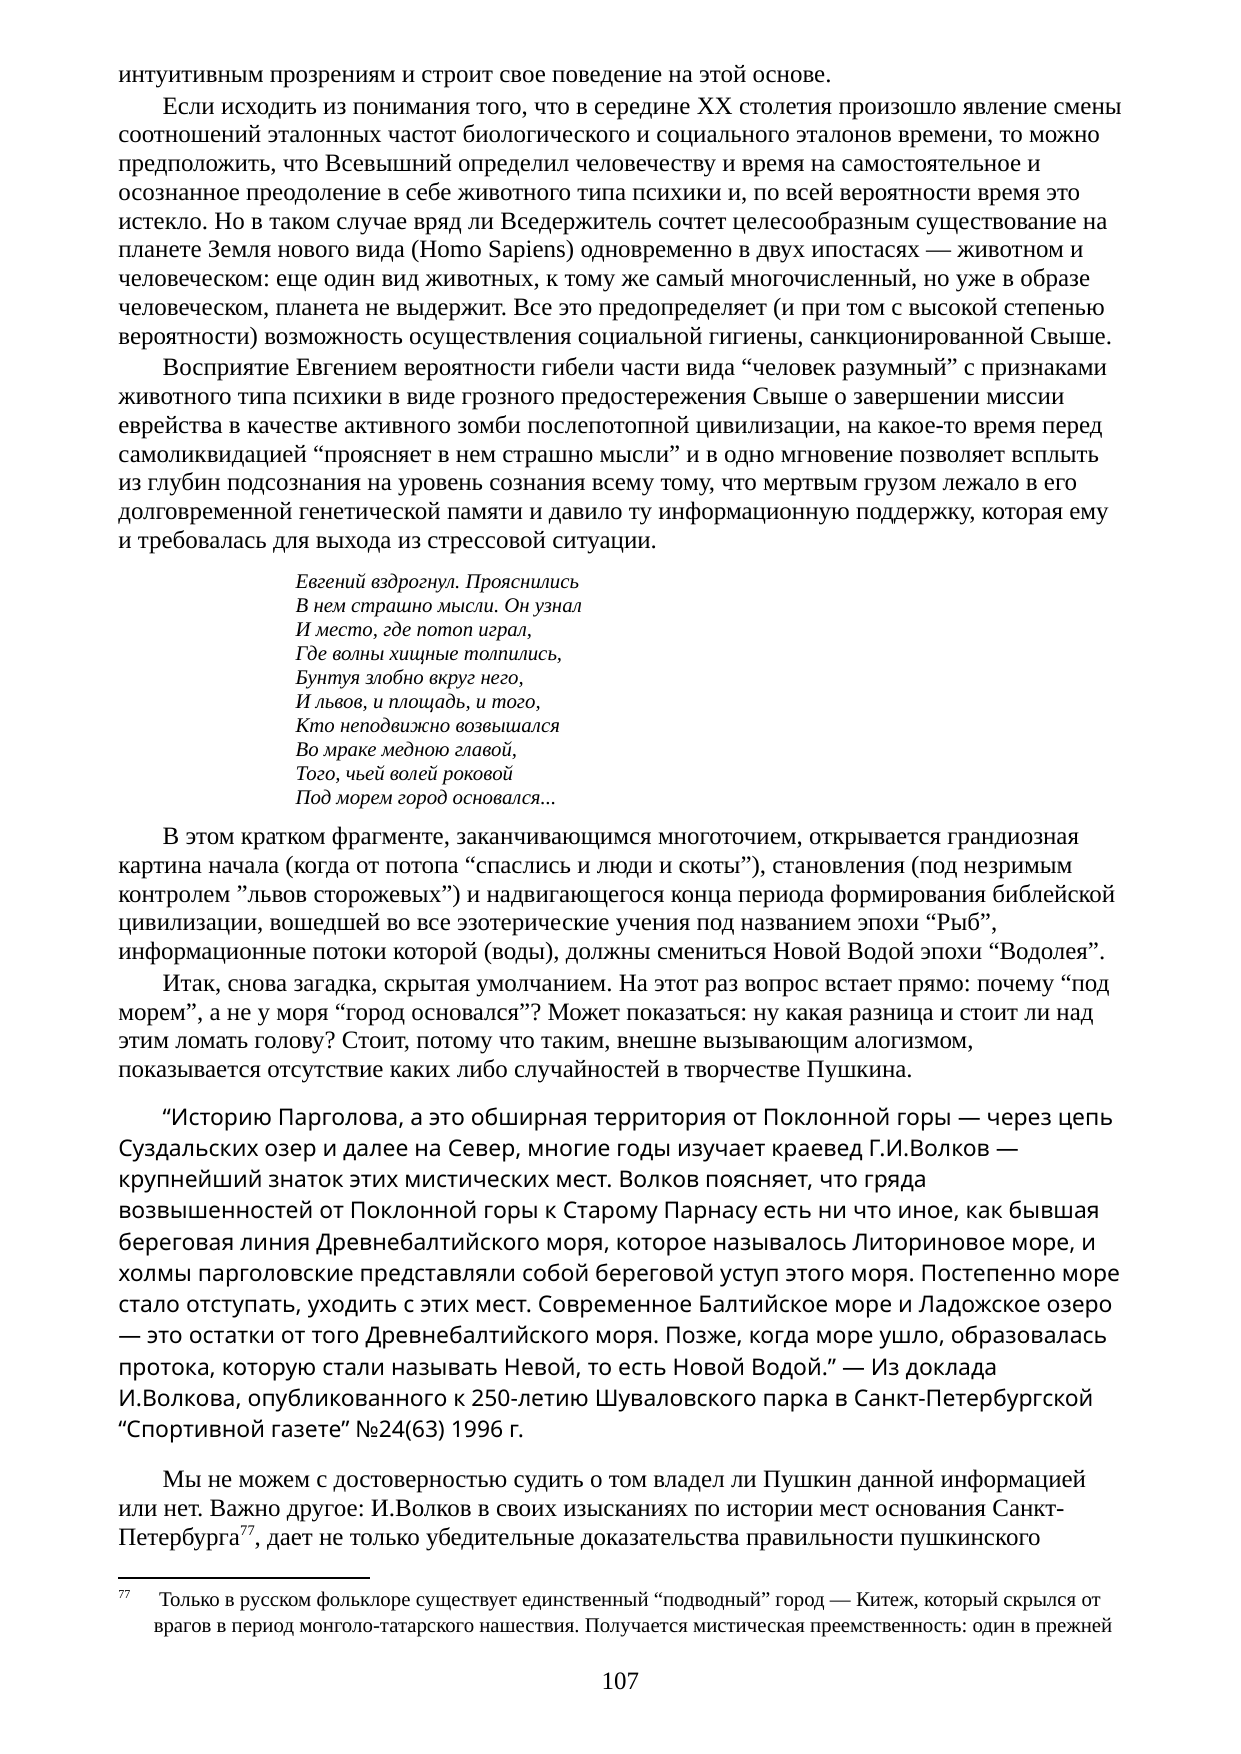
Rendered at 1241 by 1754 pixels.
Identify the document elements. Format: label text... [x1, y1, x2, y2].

text Если исходить из понимания того, что в середине ХХ столетия произошло явление смены соотношений эталонных частот биологического и социального эталонов времени, то можно предположить, что Всевышний определил человечеству и время на самостоятельное и осознанное преодоление в себе животного типа психики и, по всей вероятности время это истекло. Но в таком случае вряд ли Вседержитель сочтет целесообразным существование на планете Земля нового вида (Homo Sapiens) одновременно в двух ипостасях — животном и человеческом: еще один вид животных, к тому же самый многочисленный, но уже в образе человеческом, планета не выдержит. Все это предопределяет (и при том с высокой степенью вероятности) возможность осуществления социальной гигиены, санкционированной Свыше. [118, 91, 1122, 349]
text Бунтуя злобно вкруг него, [295, 665, 1033, 689]
text интуитивным прозрениям и строит свое поведение на этой основе. [118, 59, 1122, 88]
text Мы не можем с достоверностью судить о том владел ли Пушкин данной информацией или нет. Важно другое: И.Волков в своих изысканиях по истории мест основания Санкт-Петербурга, дает не только убедительные доказательства правильности пушкинского [118, 1464, 1122, 1551]
text В нем страшно мысли. Он узнал [295, 593, 1033, 617]
text И львов, и площадь, и того, [295, 689, 1033, 713]
text Итак, снова загадка, скрытая умолчанием. На этот раз вопрос встает прямо: почему “под морем”, а не у моря “город основался”? Может показаться: ну какая разница и стоит ли над этим ломать голову? Стоит, потому что таким, внешне вызывающим алогизмом, показывается отсутствие каких либо случайностей в творчестве Пушкина. [118, 968, 1122, 1083]
text Евгений вздрогнул. Прояснились [295, 568, 1033, 593]
text И место, где потоп играл, [295, 617, 1033, 641]
text В этом кратком фрагменте, заканчивающимся многоточием, открывается грандиозная картина начала (когда от потопа “спаслись и люди и скоты”), становления (под незримым контролем ”львов сторожевых”) и надвигающегося конца периода формирования библейской цивилизации, вошедшей во все эзотерические учения под названием эпохи “Рыб”, информационные потоки которой (воды), должны смениться Новой Водой эпохи “Водолея”. [118, 821, 1122, 965]
text Во мраке медною главой, [295, 737, 1033, 761]
text Кто неподвижно возвышался [295, 713, 1033, 737]
text Только в русском фольклоре существует единственный “подводный” город — Китеж, который скрылся от врагов в период монголо-татарского нашествия. Получается мистическая преемственность: один в прежней [118, 1584, 1122, 1637]
text Где волны хищные толпились, [295, 641, 1033, 665]
text Восприятие Евгением вероятности гибели части вида “человек разумный” с признаками животного типа психики в виде грозного предостережения Свыше о завершении миссии еврейства в качестве активного зомби послепотопной цивилизации, на какое-то время перед самоликвидацией “проясняет в нем страшно мысли” и в одно мгновение позволяет всплыть из глубин подсознания на уровень сознания всему тому, что мертвым грузом лежало в его долговременной генетической памяти и давило ту информационную поддержку, которая ему и требовалась для выхода из стрессовой ситуации. [118, 352, 1122, 554]
text “Историю Парголова, а это обширная территория от Поклонной горы — через цепь Суздальских озер и далее на Север, многие годы изучает краевед Г.И.Волков — крупнейший знаток этих мистических мест. Волков поясняет, что гряда возвышенностей от Поклонной горы к Старому Парнасу есть ни что иное, как бывшая береговая линия Древнебалтийского моря, которое называлось Литориновое море, и холмы парголовские представляли собой береговой уступ этого моря. Постепенно море стало отступать, уходить с этих мест. Современное Балтийское море и Ладожское озеро — это остатки от того Древнебалтийского моря. Позже, когда море ушло, образовалась протока, которую стали называть Невой, то есть Новой Водой.” — Из доклада И.Волкова, опубликованного к 250-летию Шуваловского парка в Санкт-Петербургской “Спортивной газете” №24(63) 1996 г. [118, 1101, 1122, 1444]
text Того, чьей волей роковой [295, 761, 1033, 785]
text Под морем город основался... [295, 785, 1033, 809]
